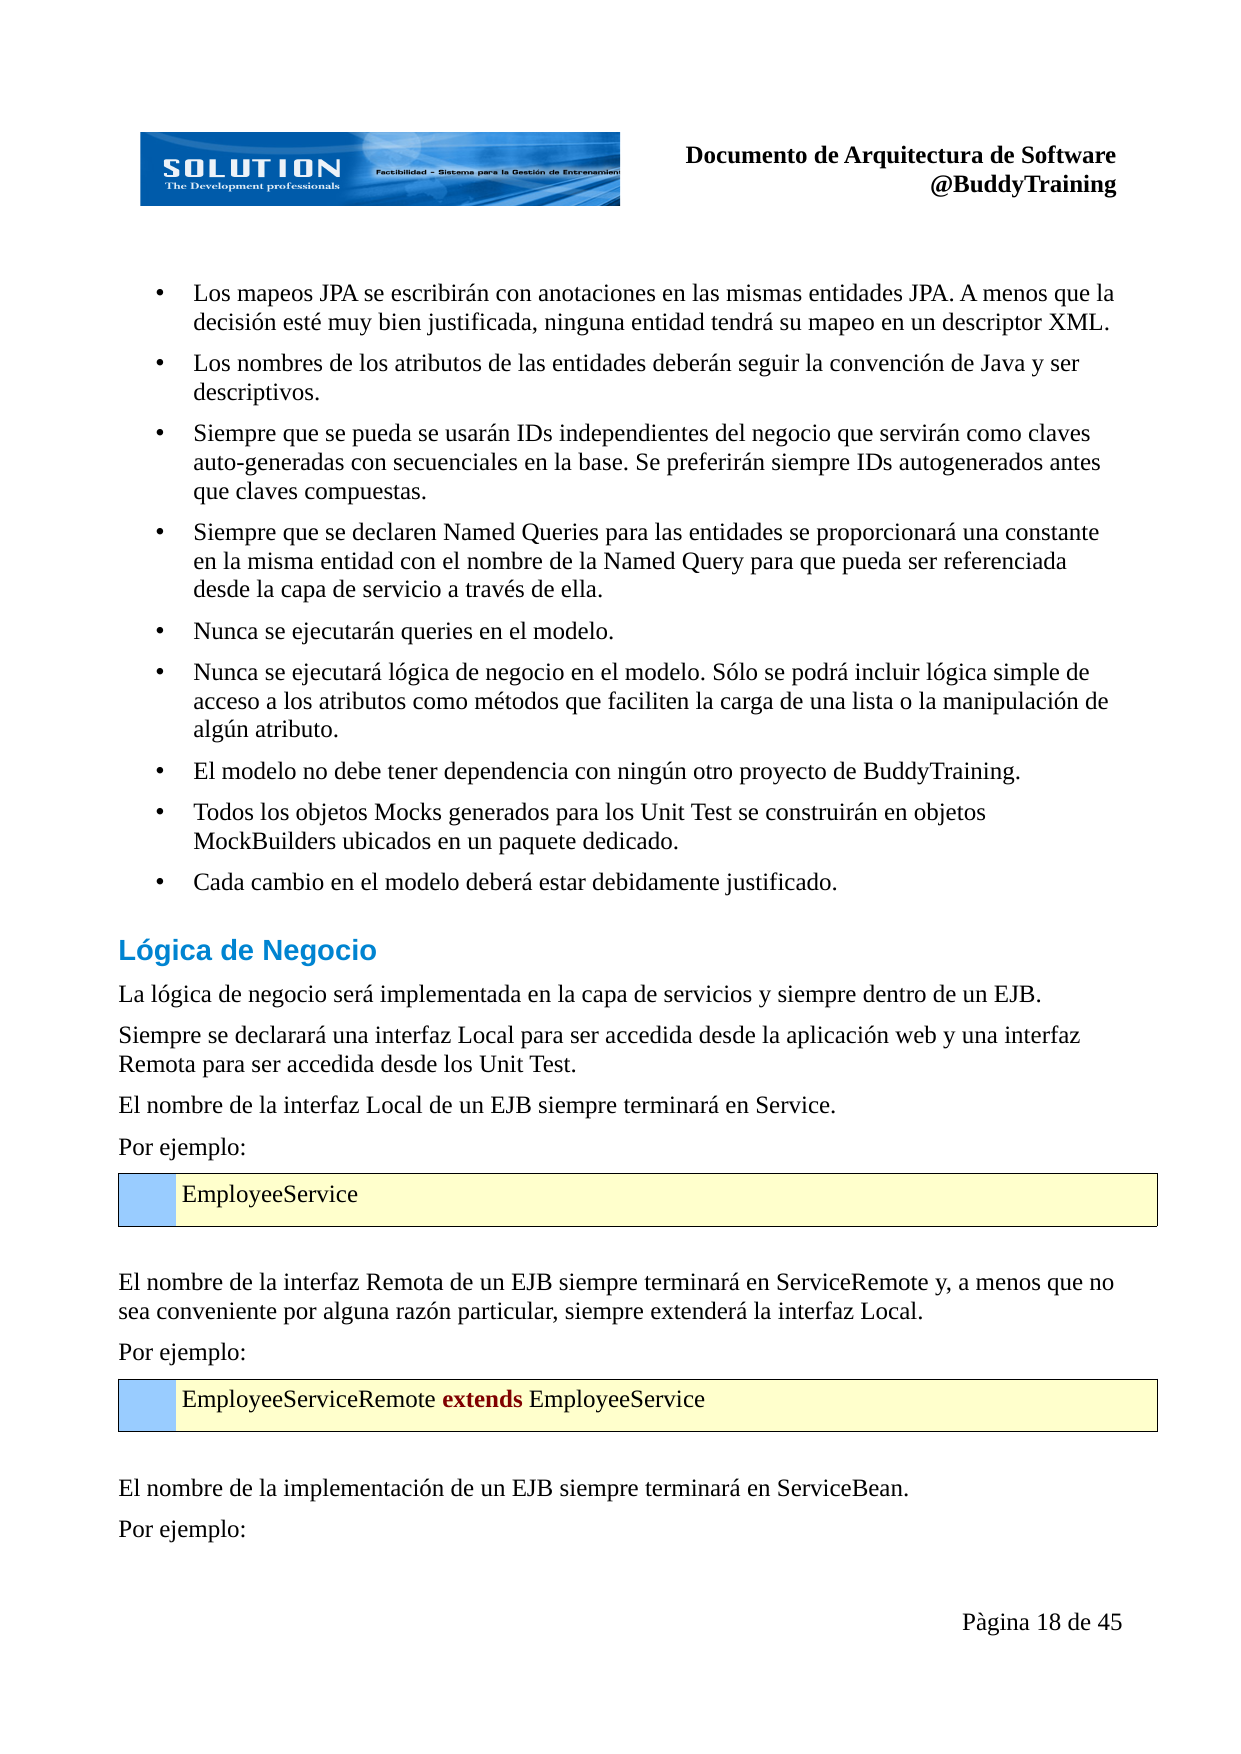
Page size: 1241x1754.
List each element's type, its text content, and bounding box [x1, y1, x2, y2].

text La lógica de negocio será implementada en la capa de servicios y siempre dentro de un EJB. [118, 979, 1122, 1008]
list Nunca se ejecutarán queries en el modelo. [156, 616, 1122, 644]
list El modelo no debe tener dependencia con ningún otro proyecto de BuddyTraining. [156, 756, 1122, 784]
table_header [119, 1174, 176, 1226]
list Todos los objetos Mocks generados para los Unit Test se construirán en objetos MockBuilders ubicados en un paquete dedicado. [156, 797, 1122, 854]
text Siempre se declarará una interfaz Local para ser accedida desde la aplicación web y una interfaz Remota para ser accedida desde los Unit Test. [118, 1021, 1122, 1078]
table_header [119, 1380, 176, 1431]
picture [140, 132, 621, 206]
subtitle Lógica de Negocio [118, 933, 1122, 967]
list Cada cambio en el modelo deberá estar debidamente justificado. [156, 867, 1122, 896]
table_header EmployeeServiceRemote extends EmployeeService [176, 1380, 1157, 1431]
list Los mapeos JPA se escribirán con anotaciones en las mismas entidades JPA. A menos que la decisión esté muy bien justificada, ninguna entidad tendrá su mapeo en un descriptor XML. [156, 278, 1122, 336]
list Siempre que se declaren Named Queries para las entidades se proporcionará una constante en la misma entidad con el nombre de la Named Query para que pueda ser referenciada desde la capa de servicio a través de ella. [156, 517, 1122, 603]
text Por ejemplo: [118, 1132, 1122, 1161]
text El nombre de la interfaz Remota de un EJB siempre terminará en ServiceRemote y, a menos que no sea conveniente por alguna razón particular, siempre extenderá la interfaz Local. [118, 1267, 1122, 1325]
list Los nombres de los atributos de las entidades deberán seguir la convención de Java y ser descriptivos. [156, 348, 1122, 406]
text El nombre de la interfaz Local de un EJB siempre terminará en Service. [118, 1091, 1122, 1119]
list Siempre que se pueda se usarán IDs independientes del negocio que servirán como claves auto-generadas con secuenciales en la base. Se preferirán siempre IDs autogenerados antes que claves compuestas. [156, 418, 1122, 504]
text El nombre de la implementación de un EJB siempre terminará en ServiceBean. [118, 1473, 1122, 1501]
text Por ejemplo: [118, 1337, 1122, 1366]
table_header EmployeeService [176, 1174, 1157, 1226]
text Por ejemplo: [118, 1514, 1122, 1543]
list Nunca se ejecutará lógica de negocio en el modelo. Sólo se podrá incluir lógica simple de acceso a los atributos como métodos que faciliten la carga de una lista o la manipulación de algún atributo. [156, 657, 1122, 743]
